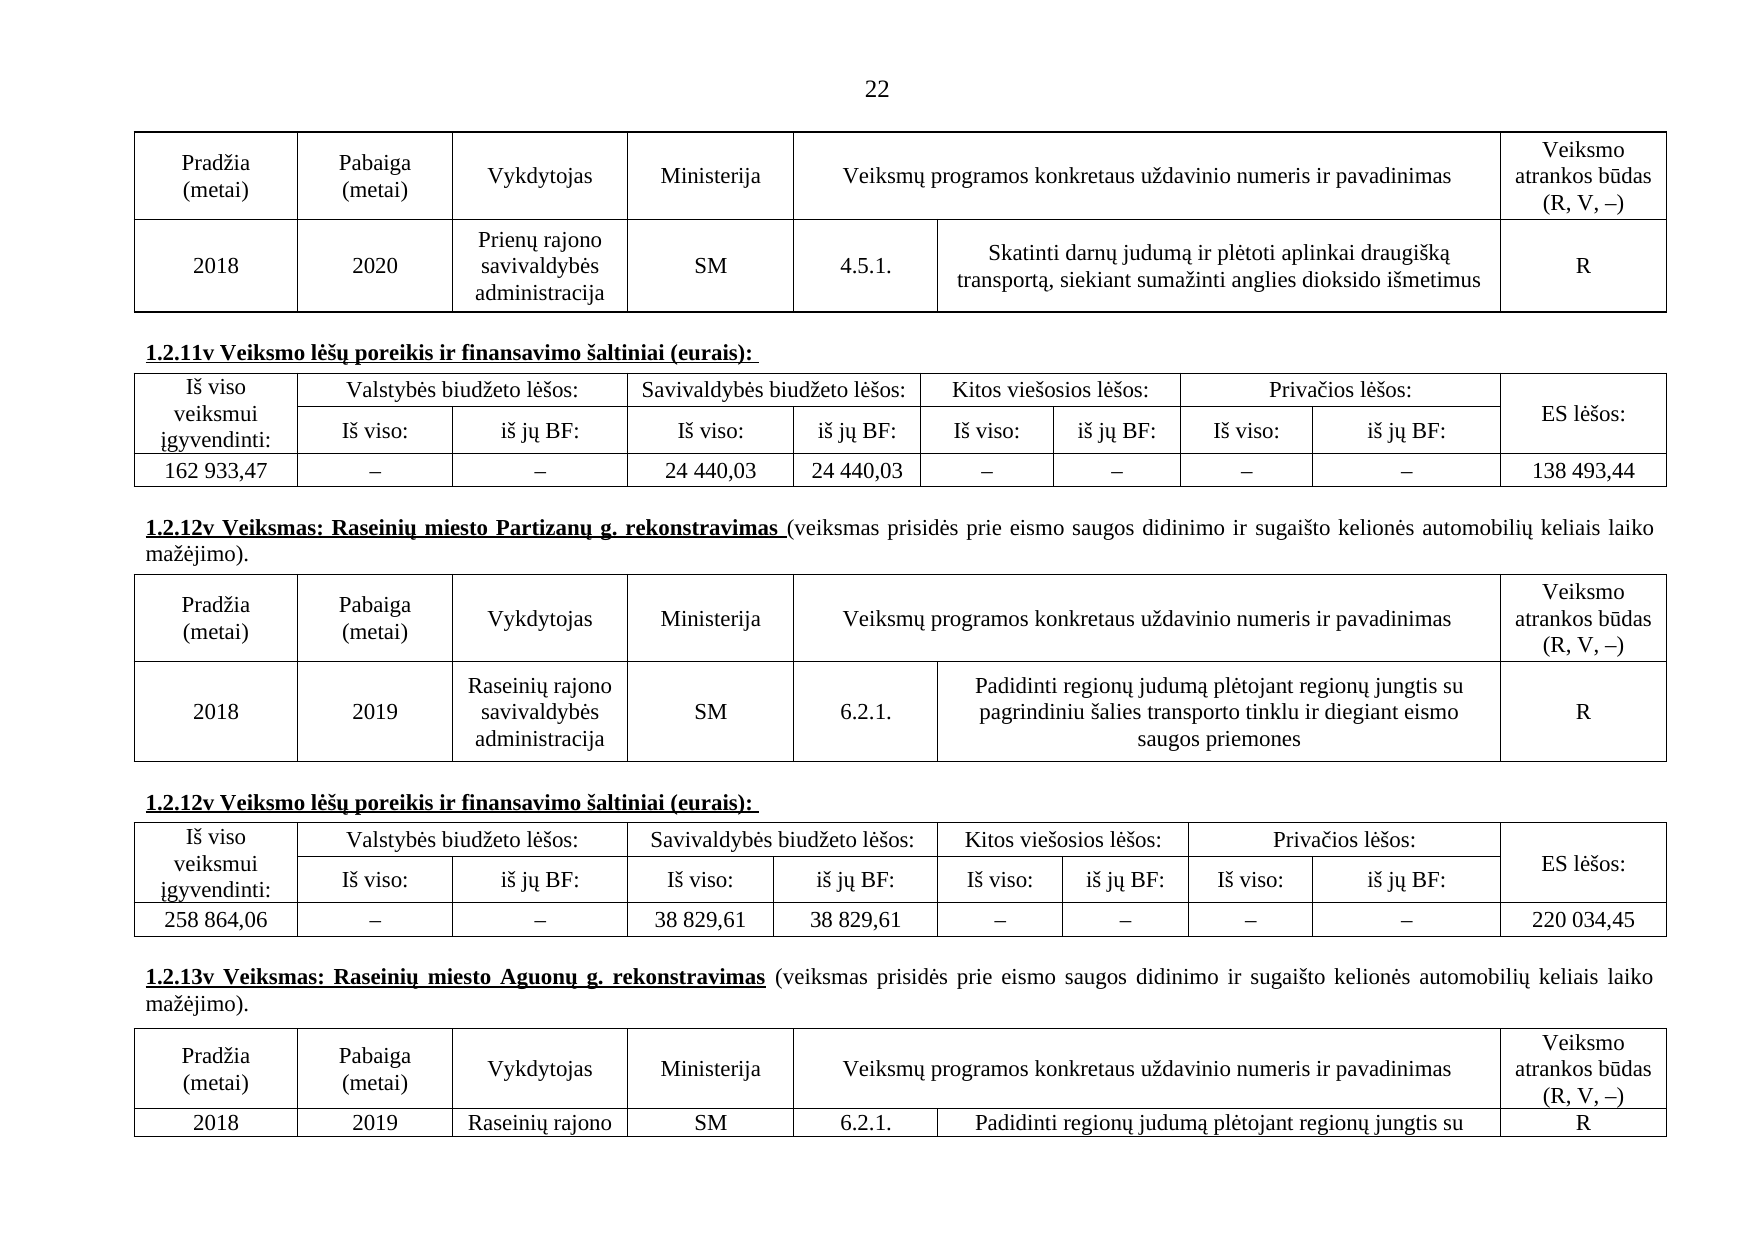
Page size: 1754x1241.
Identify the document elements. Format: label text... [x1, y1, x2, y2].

table_cell iš jų BF: [453, 407, 627, 452]
table_cell Privačios lėšos: [1189, 823, 1500, 856]
table_cell [1667, 1108, 1694, 1136]
table_cell iš jų BF: [1313, 857, 1500, 902]
table_cell [128, 131, 134, 219]
table_cell Veiksmų programos konkretaus uždavinio numeris ir pavadinimas [794, 133, 1500, 219]
table_cell [128, 761, 134, 822]
table_cell Ministerija [628, 1029, 793, 1108]
table_cell 1.2.12v Veiksmo lėšų poreikis ir finansavimo šaltiniai (eurais): [134, 762, 1666, 822]
table_cell 6.2.1. [794, 1109, 937, 1136]
table_cell [1667, 856, 1694, 902]
table_cell 24 440,03 [628, 454, 793, 486]
table_cell [128, 936, 134, 1028]
table_cell Veiksmo atrankos būdas (R, V, –) [1501, 575, 1666, 661]
table_cell Skatinti darnų judumą ir plėtoti aplinkai draugišką transportą, siekiant sumažinti anglies dioksido išmetimus [938, 220, 1500, 311]
table_cell 1.2.11v Veiksmo lėšų poreikis ir finansavimo šaltiniai (eurais): [134, 313, 1666, 372]
table_cell Raseinių rajono savivaldybės administracija [453, 662, 627, 761]
table_cell 258 864,06 [135, 903, 297, 936]
table_cell – [938, 903, 1062, 936]
table_cell [1667, 406, 1694, 452]
table_cell 1.2.12v Veiksmas: Raseinių miesto Partizanų g. rekonstravimas (veiksmas prisidės prie eismo saugos didinimo ir sugaišto kelionės automobilių keliais laiko mažėjimo). [134, 487, 1666, 574]
table_cell iš jų BF: [794, 407, 920, 452]
table_cell 1.2.13v Veiksmas: Raseinių miesto Aguonų g. rekonstravimas (veiksmas prisidės prie eismo saugos didinimo ir sugaišto kelionės automobilių keliais laiko mažėjimo). [134, 937, 1666, 1028]
table_cell Padidinti regionų judumą plėtojant regionų jungtis su [938, 1109, 1500, 1136]
table_cell Iš viso: [298, 857, 452, 902]
table_cell Pabaiga (metai) [298, 133, 452, 219]
table_cell R [1501, 662, 1666, 761]
table_cell – [921, 454, 1053, 486]
table_cell [128, 486, 134, 574]
table_cell [128, 1108, 134, 1136]
table_cell [128, 373, 134, 406]
table_cell Iš viso: [1189, 857, 1312, 902]
table_cell – [1189, 903, 1312, 936]
table_cell Iš viso veiksmui įgyvendinti: [135, 823, 297, 902]
table_cell [1666, 761, 1694, 822]
table_cell 220 034,45 [1501, 903, 1666, 936]
table_cell 2020 [298, 220, 452, 311]
table_cell [128, 856, 134, 902]
table_cell [128, 574, 134, 661]
table_cell Savivaldybės biudžeto lėšos: [628, 823, 937, 856]
table_cell Savivaldybės biudžeto lėšos: [628, 374, 920, 406]
table_cell Veiksmų programos konkretaus uždavinio numeris ir pavadinimas [794, 575, 1500, 661]
table_cell Kitos viešosios lėšos: [938, 823, 1188, 856]
table_cell Iš viso: [921, 407, 1053, 452]
table_cell Prienų rajono savivaldybės administracija [453, 220, 627, 311]
table_cell – [453, 903, 627, 936]
table_cell Iš viso: [298, 407, 452, 452]
table_cell Vykdytojas [453, 133, 627, 219]
table_cell [128, 453, 134, 486]
table_cell [1667, 1028, 1694, 1108]
table_cell Padidinti regionų judumą plėtojant regionų jungtis su pagrindiniu šalies transporto tinklu ir diegiant eismo saugos priemones [938, 662, 1500, 761]
table_cell [1667, 902, 1694, 936]
table_cell Valstybės biudžeto lėšos: [298, 823, 627, 856]
table_cell [128, 661, 134, 761]
table_cell [1667, 822, 1694, 856]
table_cell [1667, 574, 1694, 661]
table_cell Kitos viešosios lėšos: [921, 374, 1180, 406]
table_cell Pradžia (metai) [135, 1029, 297, 1108]
table_cell iš jų BF: [774, 857, 937, 902]
table_cell iš jų BF: [1063, 857, 1188, 902]
table_cell – [1181, 454, 1312, 486]
table_cell iš jų BF: [453, 857, 627, 902]
table_cell [128, 822, 134, 856]
table_cell [128, 1028, 134, 1108]
table_cell [1666, 311, 1694, 372]
table_cell Veiksmo atrankos būdas (R, V, –) [1501, 133, 1666, 219]
table_cell ES lėšos: [1501, 823, 1666, 902]
table_cell 2019 [298, 662, 452, 761]
table_cell – [453, 454, 627, 486]
table_cell SM [628, 1109, 793, 1136]
table_cell [1667, 453, 1694, 486]
table_cell Iš viso: [628, 857, 773, 902]
table_cell Iš viso veiksmui įgyvendinti: [135, 374, 297, 452]
table_cell [128, 311, 134, 372]
table_cell 2018 [135, 220, 297, 311]
table_cell Vykdytojas [453, 575, 627, 661]
table_cell Raseinių rajono [453, 1109, 627, 1136]
table_cell SM [628, 220, 793, 311]
table_cell 38 829,61 [628, 903, 773, 936]
table_cell – [1063, 903, 1188, 936]
table_cell – [1313, 903, 1500, 936]
table_cell [128, 902, 134, 936]
table_cell [1667, 373, 1694, 406]
table_cell R [1501, 1109, 1666, 1136]
table_cell [1667, 219, 1694, 311]
table_cell 24 440,03 [794, 454, 920, 486]
table_cell Iš viso: [628, 407, 793, 452]
table_cell Iš viso: [938, 857, 1062, 902]
table_cell – [1313, 454, 1500, 486]
table_cell Pabaiga (metai) [298, 1029, 452, 1108]
table_cell Veiksmo atrankos būdas (R, V, –) [1501, 1029, 1666, 1108]
table_cell 38 829,61 [774, 903, 937, 936]
table_cell 2018 [135, 662, 297, 761]
table_cell 138 493,44 [1501, 454, 1666, 486]
table_cell – [1054, 454, 1180, 486]
table_cell [1667, 131, 1694, 219]
table_cell [128, 219, 134, 311]
table_cell SM [628, 662, 793, 761]
table_cell Pabaiga (metai) [298, 575, 452, 661]
table_cell Vykdytojas [453, 1029, 627, 1108]
table_cell 6.2.1. [794, 662, 937, 761]
table_cell [1667, 661, 1694, 761]
table_cell ES lėšos: [1501, 374, 1666, 452]
table_cell Privačios lėšos: [1181, 374, 1500, 406]
table_cell 2019 [298, 1109, 452, 1136]
table_cell Iš viso: [1181, 407, 1312, 452]
table_cell Valstybės biudžeto lėšos: [298, 374, 627, 406]
table_cell [128, 406, 134, 452]
table_cell iš jų BF: [1054, 407, 1180, 452]
table_cell 162 933,47 [135, 454, 297, 486]
table_cell Ministerija [628, 575, 793, 661]
table_cell 2018 [135, 1109, 297, 1136]
table_cell Pradžia (metai) [135, 575, 297, 661]
table_cell Veiksmų programos konkretaus uždavinio numeris ir pavadinimas [794, 1029, 1500, 1108]
table_cell [1666, 936, 1694, 1028]
table_cell – [298, 903, 452, 936]
table_cell – [298, 454, 452, 486]
table_cell Pradžia (metai) [135, 133, 297, 219]
table_cell [1666, 486, 1694, 574]
table_cell Ministerija [628, 133, 793, 219]
table_cell iš jų BF: [1313, 407, 1500, 452]
table_cell 4.5.1. [794, 220, 937, 311]
table_cell R [1501, 220, 1666, 311]
